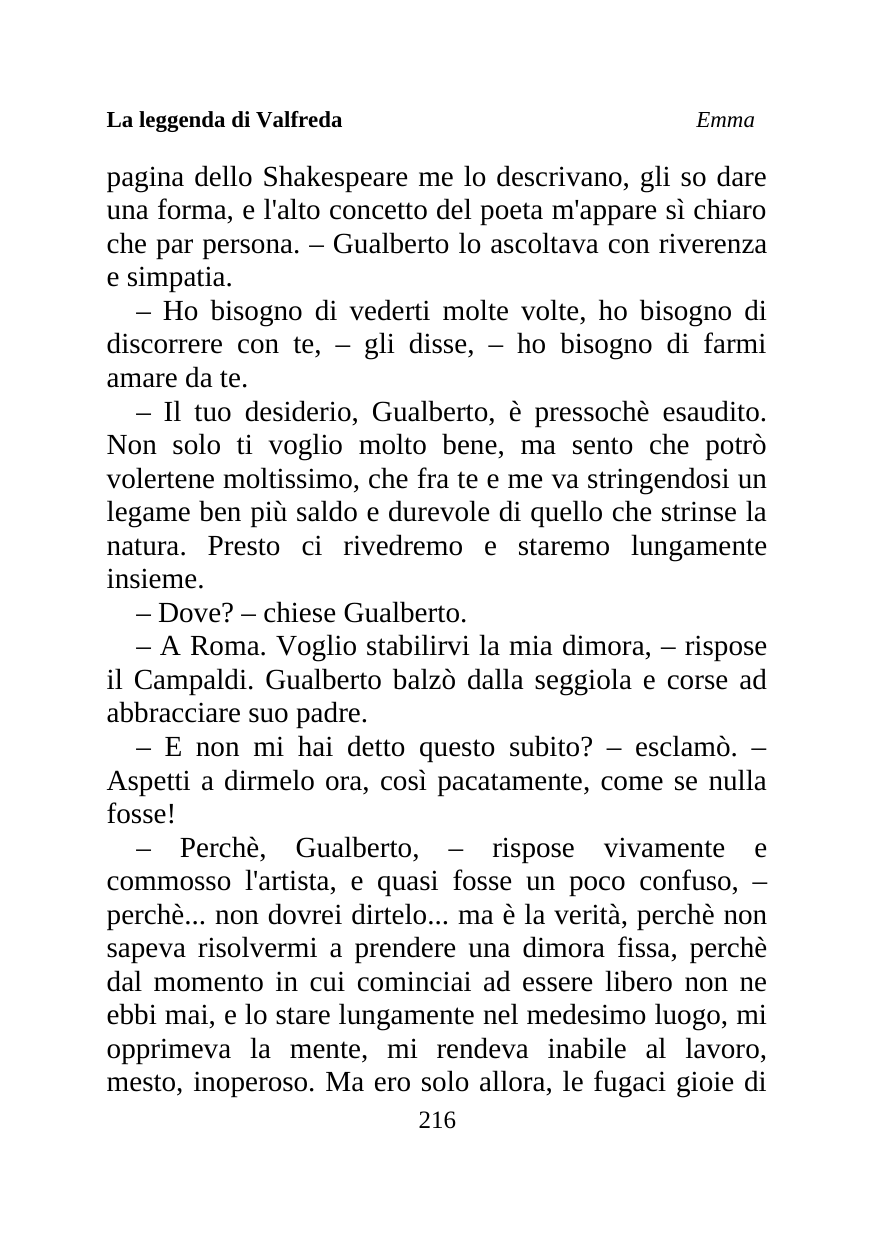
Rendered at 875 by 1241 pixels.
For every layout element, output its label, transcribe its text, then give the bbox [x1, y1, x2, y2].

text – Ho bisogno di vederti molte volte, ho bisogno di discorrere con te, – gli disse, – ho bisogno di farmi amare da te. [106, 293, 768, 394]
text – Dove? – chiese Gualberto. [106, 595, 768, 628]
text – Il tuo desiderio, Gualberto, è pressochè esaudito. Non solo ti voglio molto bene, ma sento che potrò volertene moltissimo, che fra te e me va stringendosi un legame ben più saldo e durevole di quello che strinse la natura. Presto ci rivedremo e staremo lungamente insieme. [106, 394, 768, 595]
text pagina dello Shakespeare me lo descrivano, gli so dare una forma, e l'alto concetto del poeta m'appare sì chiaro che par persona. – Gualberto lo ascoltava con riverenza e simpatia. [106, 159, 768, 293]
text – Perchè, Gualberto, – rispose vivamente e commosso l'artista, e quasi fosse un poco confuso, – perchè... non dovrei dirtelo... ma è la verità, perchè non sapeva risolvermi a prendere una dimora fissa, perchè dal momento in cui cominciai ad essere libero non ne ebbi mai, e lo stare lungamente nel medesimo luogo, mi opprimeva la mente, mi rendeva inabile al lavoro, mesto, inoperoso. Ma ero solo allora, le fugaci gioie di [106, 830, 768, 1098]
text – E non mi hai detto questo subito? – esclamò. – Aspetti a dirmelo ora, così pacatamente, come se nulla fosse! [106, 729, 768, 830]
text – A Roma. Voglio stabilirvi la mia dimora, – rispose il Campaldi. Gualberto balzò dalla seggiola e corse ad abbracciare suo padre. [106, 628, 768, 729]
